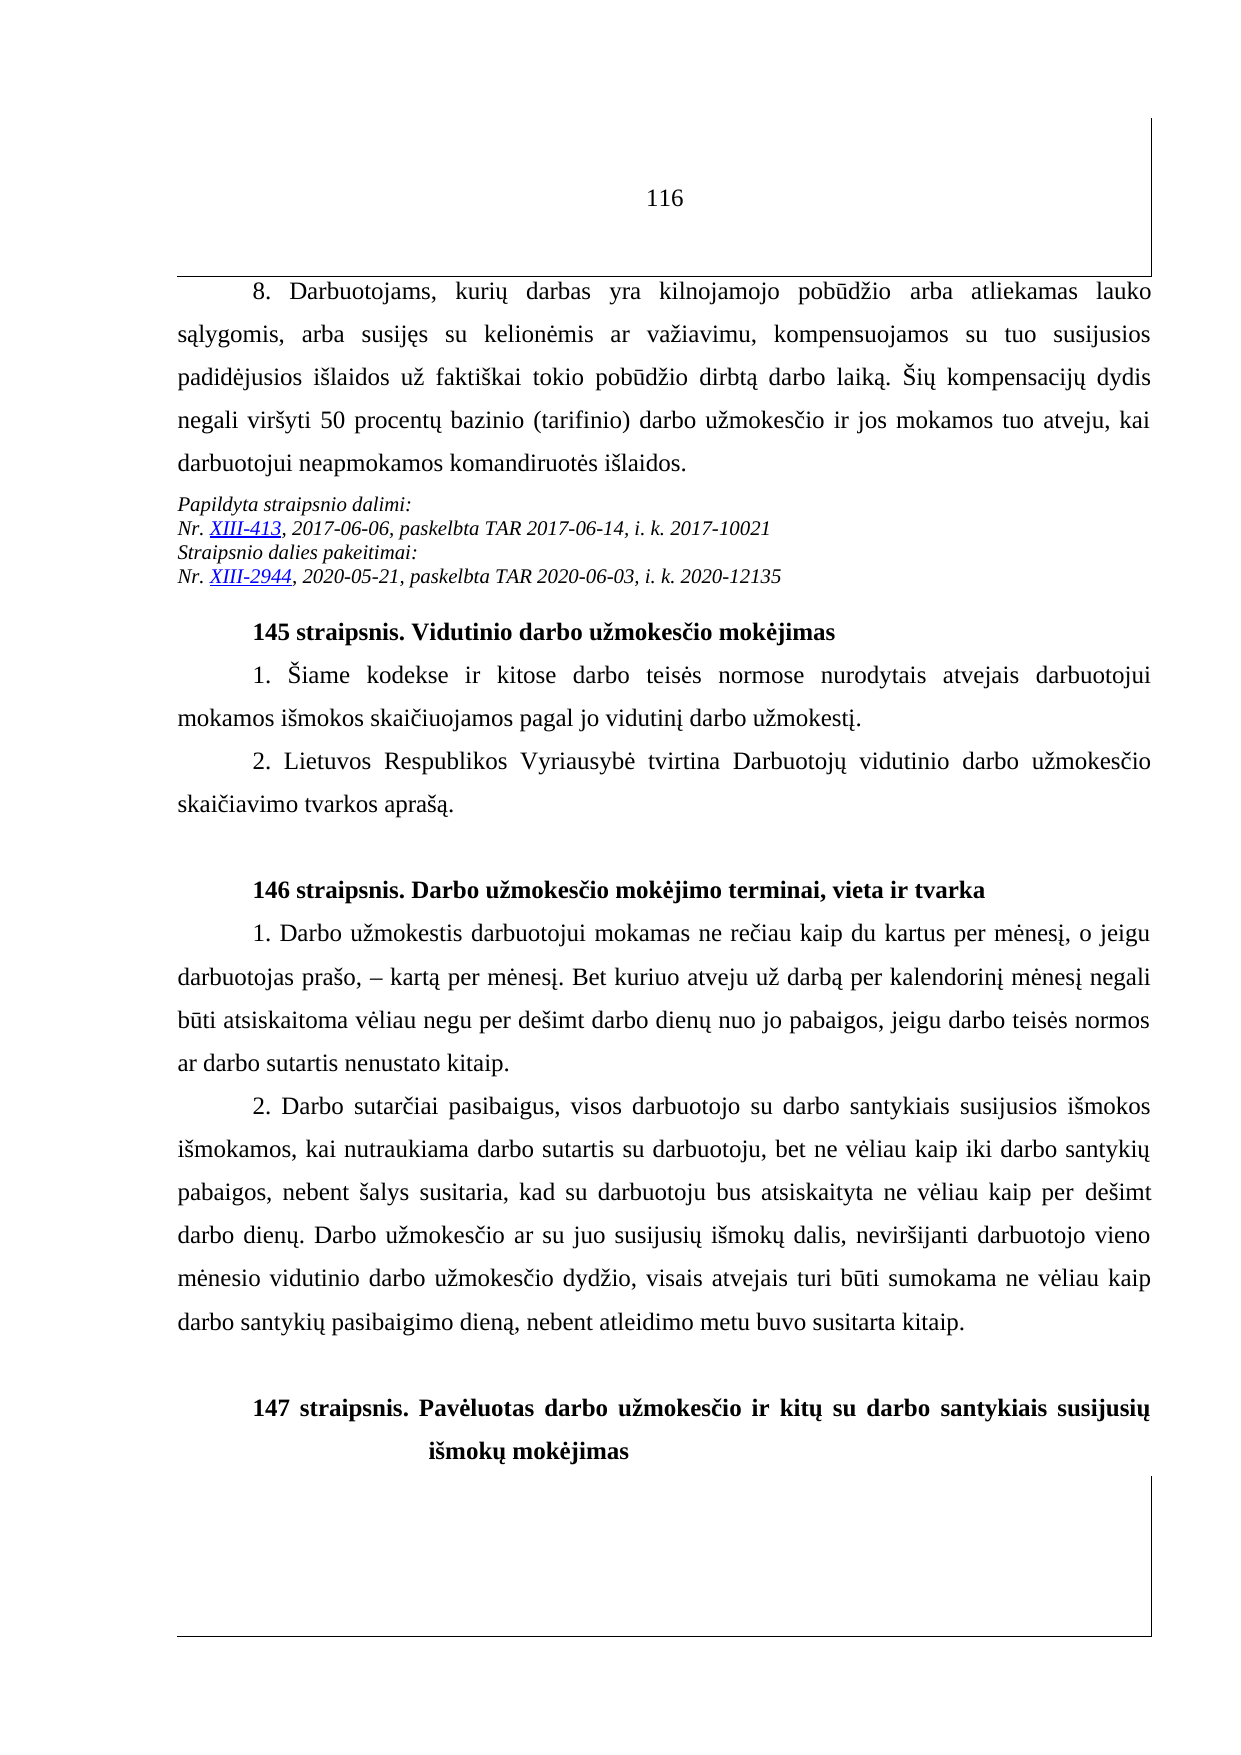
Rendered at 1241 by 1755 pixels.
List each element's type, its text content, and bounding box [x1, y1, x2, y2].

subtitle 146 straipsnis. Darbo užmokesčio mokėjimo terminai, vieta ir tvarka [177, 875, 1152, 904]
text Straipsnio dalies pakeitimai: [177, 540, 1152, 564]
text 8. Darbuotojams, kurių darbas yra kilnojamojo pobūdžio arba atliekamas lauko sąlygomis, arba susijęs su kelionėmis ar važiavimu, kompensuojamos su tuo susijusios padidėjusios išlaidos už faktiškai tokio pobūdžio dirbtą darbo laiką. Šių kompensacijų dydis negali viršyti 50 procentų bazinio (tarifinio) darbo užmokesčio ir jos mokamos tuo atveju, kai darbuotojui neapmokamos komandiruotės išlaidos. [177, 276, 1152, 477]
subtitle 147 straipsnis. Pavėluotas darbo užmokesčio ir kitų su darbo santykiais susijusių išmokų mokėjimas [252, 1393, 1152, 1465]
text 1. Šiame kodekse ir kitose darbo teisės normose nurodytais atvejais darbuotojui mokamos išmokos skaičiuojamos pagal jo vidutinį darbo užmokestį. [177, 660, 1152, 732]
text Nr. XIII-2944, 2020-05-21, paskelbta TAR 2020-06-03, i. k. 2020-12135 [177, 564, 1152, 588]
text 2. Darbo sutarčiai pasibaigus, visos darbuotojo su darbo santykiais susijusios išmokos išmokamos, kai nutraukiama darbo sutartis su darbuotoju, bet ne vėliau kaip iki darbo santykių pabaigos, nebent šalys susitaria, kad su darbuotoju bus atsiskaityta ne vėliau kaip per dešimt darbo dienų. Darbo užmokesčio ar su juo susijusių išmokų dalis, neviršijanti darbuotojo vieno mėnesio vidutinio darbo užmokesčio dydžio, visais atvejais turi būti sumokama ne vėliau kaip darbo santykių pasibaigimo dieną, nebent atleidimo metu buvo susitarta kitaip. [177, 1091, 1152, 1335]
subtitle 145 straipsnis. Vidutinio darbo užmokesčio mokėjimas [177, 617, 1152, 645]
text 2. Lietuvos Respublikos Vyriausybė tvirtina Darbuotojų vidutinio darbo užmokesčio skaičiavimo tvarkos aprašą. [177, 746, 1152, 818]
text Papildyta straipsnio dalimi: [177, 492, 1152, 516]
text Nr. XIII-413, 2017-06-06, paskelbta TAR 2017-06-14, i. k. 2017-10021 [177, 516, 1152, 540]
text 1. Darbo užmokestis darbuotojui mokamas ne rečiau kaip du kartus per mėnesį, o jeigu darbuotojas prašo, – kartą per mėnesį. Bet kuriuo atveju už darbą per kalendorinį mėnesį negali būti atsiskaitoma vėliau negu per dešimt darbo dienų nuo jo pabaigos, jeigu darbo teisės normos ar darbo sutartis nenustato kitaip. [177, 918, 1152, 1077]
